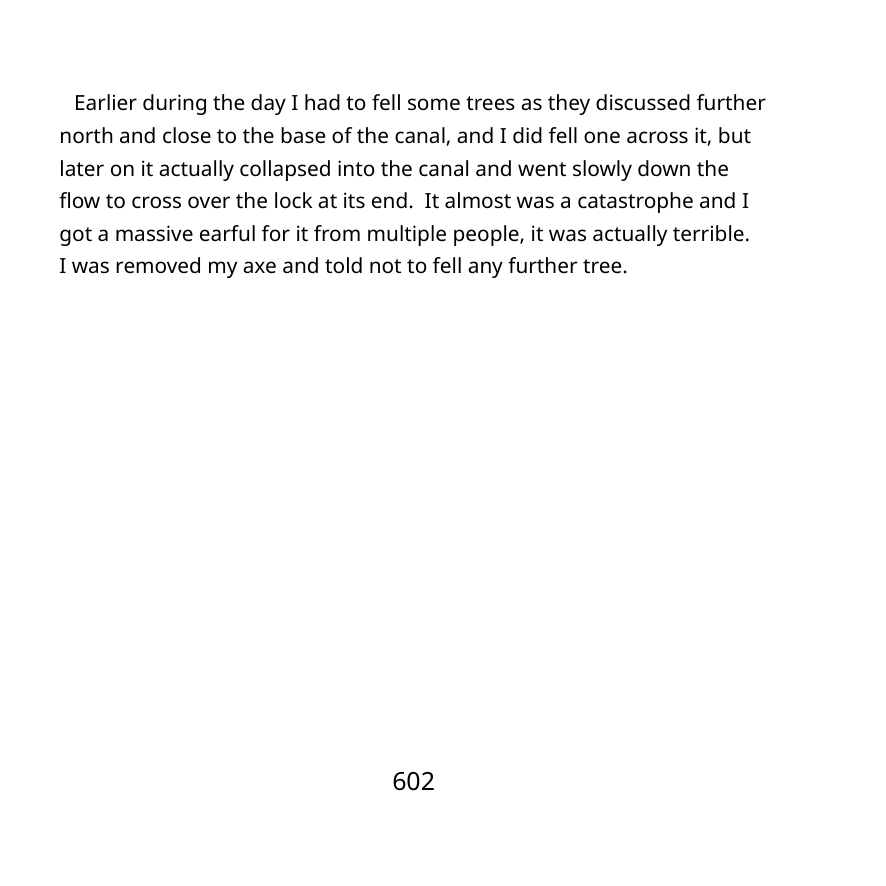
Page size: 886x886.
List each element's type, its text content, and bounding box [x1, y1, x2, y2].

text Earlier during the day I had to fell some trees as they discussed further north and close to the base of the canal, and I did fell one across it, but later on it actually collapsed into the canal and went slowly down the flow to cross over the lock at its end. It almost was a catastrophe and I got a massive earful for it from multiple people, it was actually terrible. I was removed my axe and told not to fell any further tree. [59, 88, 768, 280]
